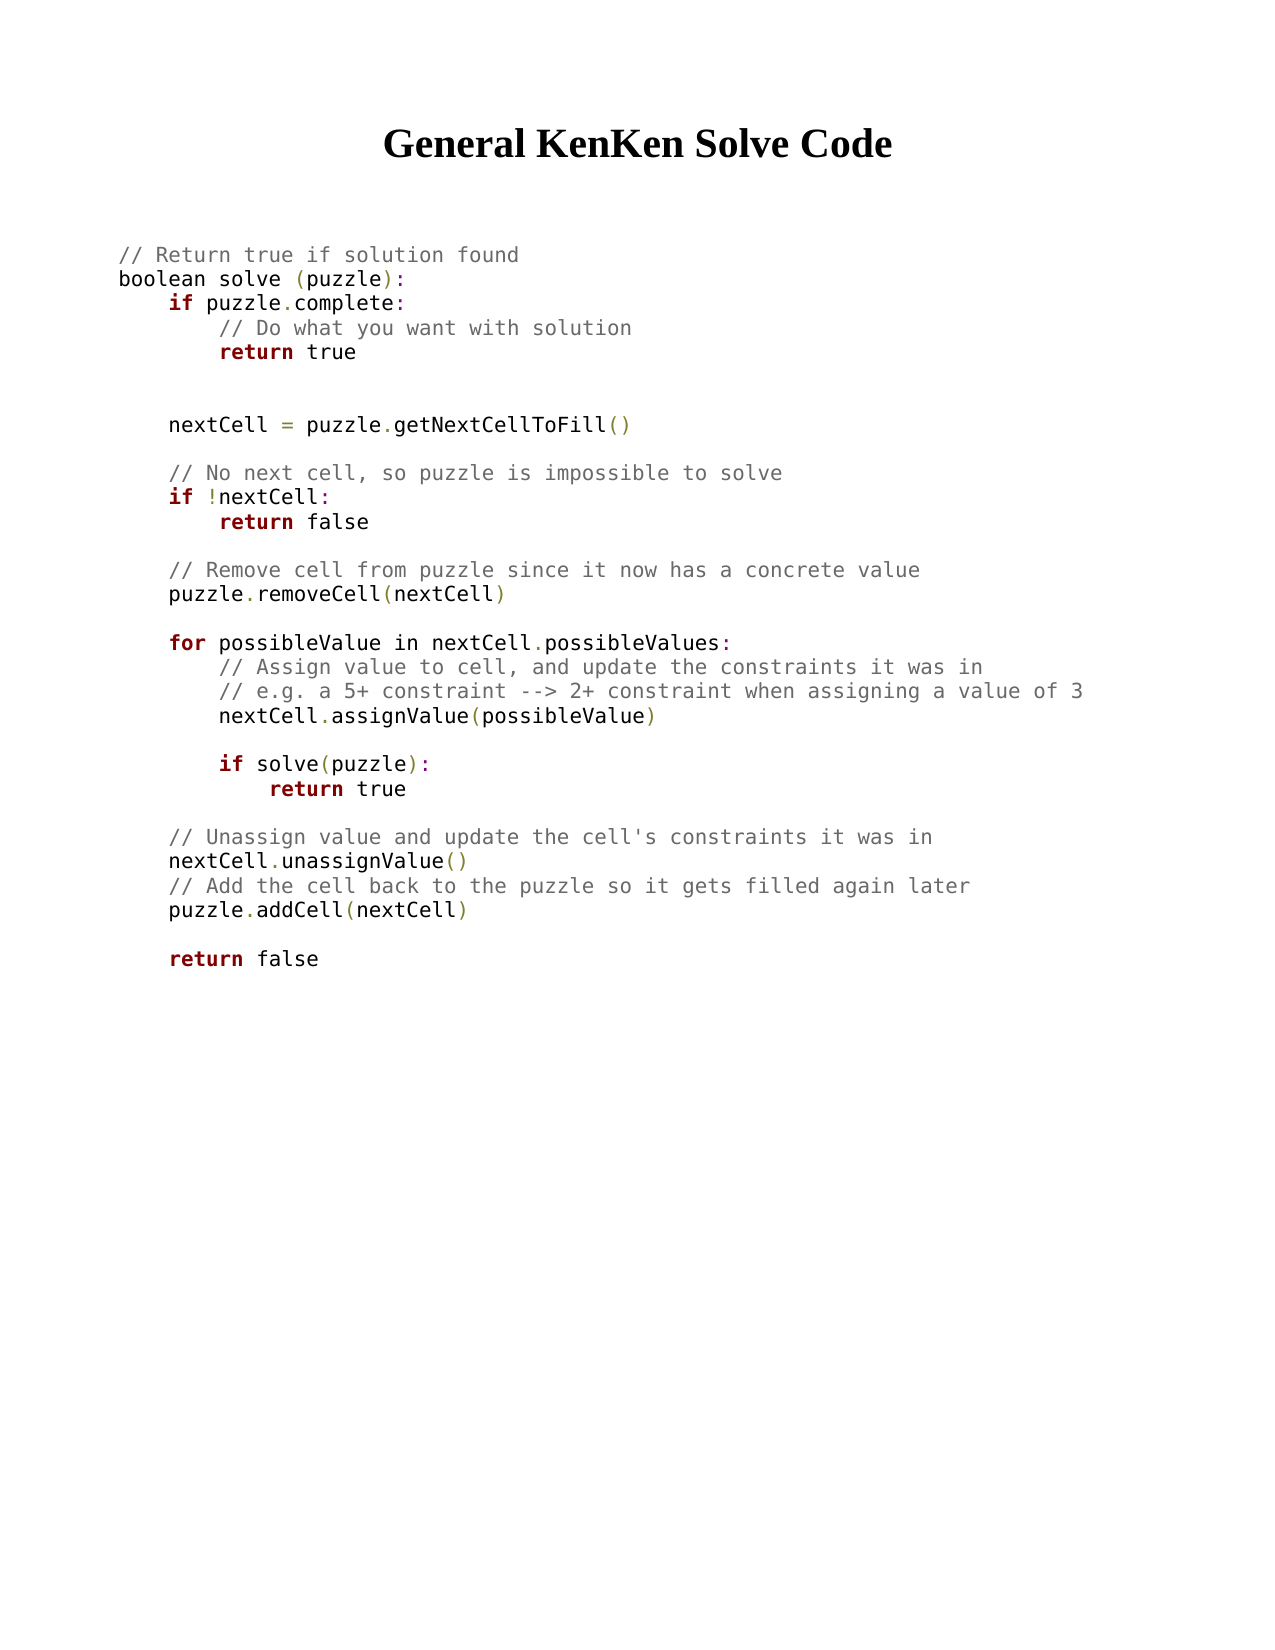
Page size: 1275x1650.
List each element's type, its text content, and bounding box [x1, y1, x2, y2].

text nextCell.unassignValue() [118, 849, 1157, 874]
text // Do what you want with solution [118, 316, 1157, 340]
text puzzle.addCell(nextCell) [118, 898, 1157, 922]
text return false [118, 947, 1157, 971]
text // Assign value to cell, and update the constraints it was in [118, 655, 1157, 679]
text // Unassign value and update the cell's constraints it was in [118, 825, 1157, 849]
text for possibleValue in nextCell.possibleValues: [118, 631, 1157, 655]
text nextCell = puzzle.getNextCellToFill() [118, 413, 1157, 437]
text // No next cell, so puzzle is impossible to solve [118, 461, 1157, 485]
text return true [118, 340, 1157, 364]
text // Add the cell back to the puzzle so it gets filled again later [118, 874, 1157, 898]
text nextCell.assignValue(possibleValue) [118, 704, 1157, 728]
text General KenKen Solve Code [118, 118, 1157, 166]
text return true [118, 777, 1157, 801]
text if puzzle.complete: [118, 291, 1157, 316]
text boolean solve (puzzle): [118, 267, 1157, 291]
text if solve(puzzle): [118, 752, 1157, 777]
text // e.g. a 5+ constraint --> 2+ constraint when assigning a value of 3 [118, 679, 1157, 704]
text // Return true if solution found [118, 243, 1157, 267]
text if !nextCell: [118, 485, 1157, 510]
text return false [118, 510, 1157, 534]
text // Remove cell from puzzle since it now has a concrete value [118, 558, 1157, 582]
text puzzle.removeCell(nextCell) [118, 582, 1157, 607]
